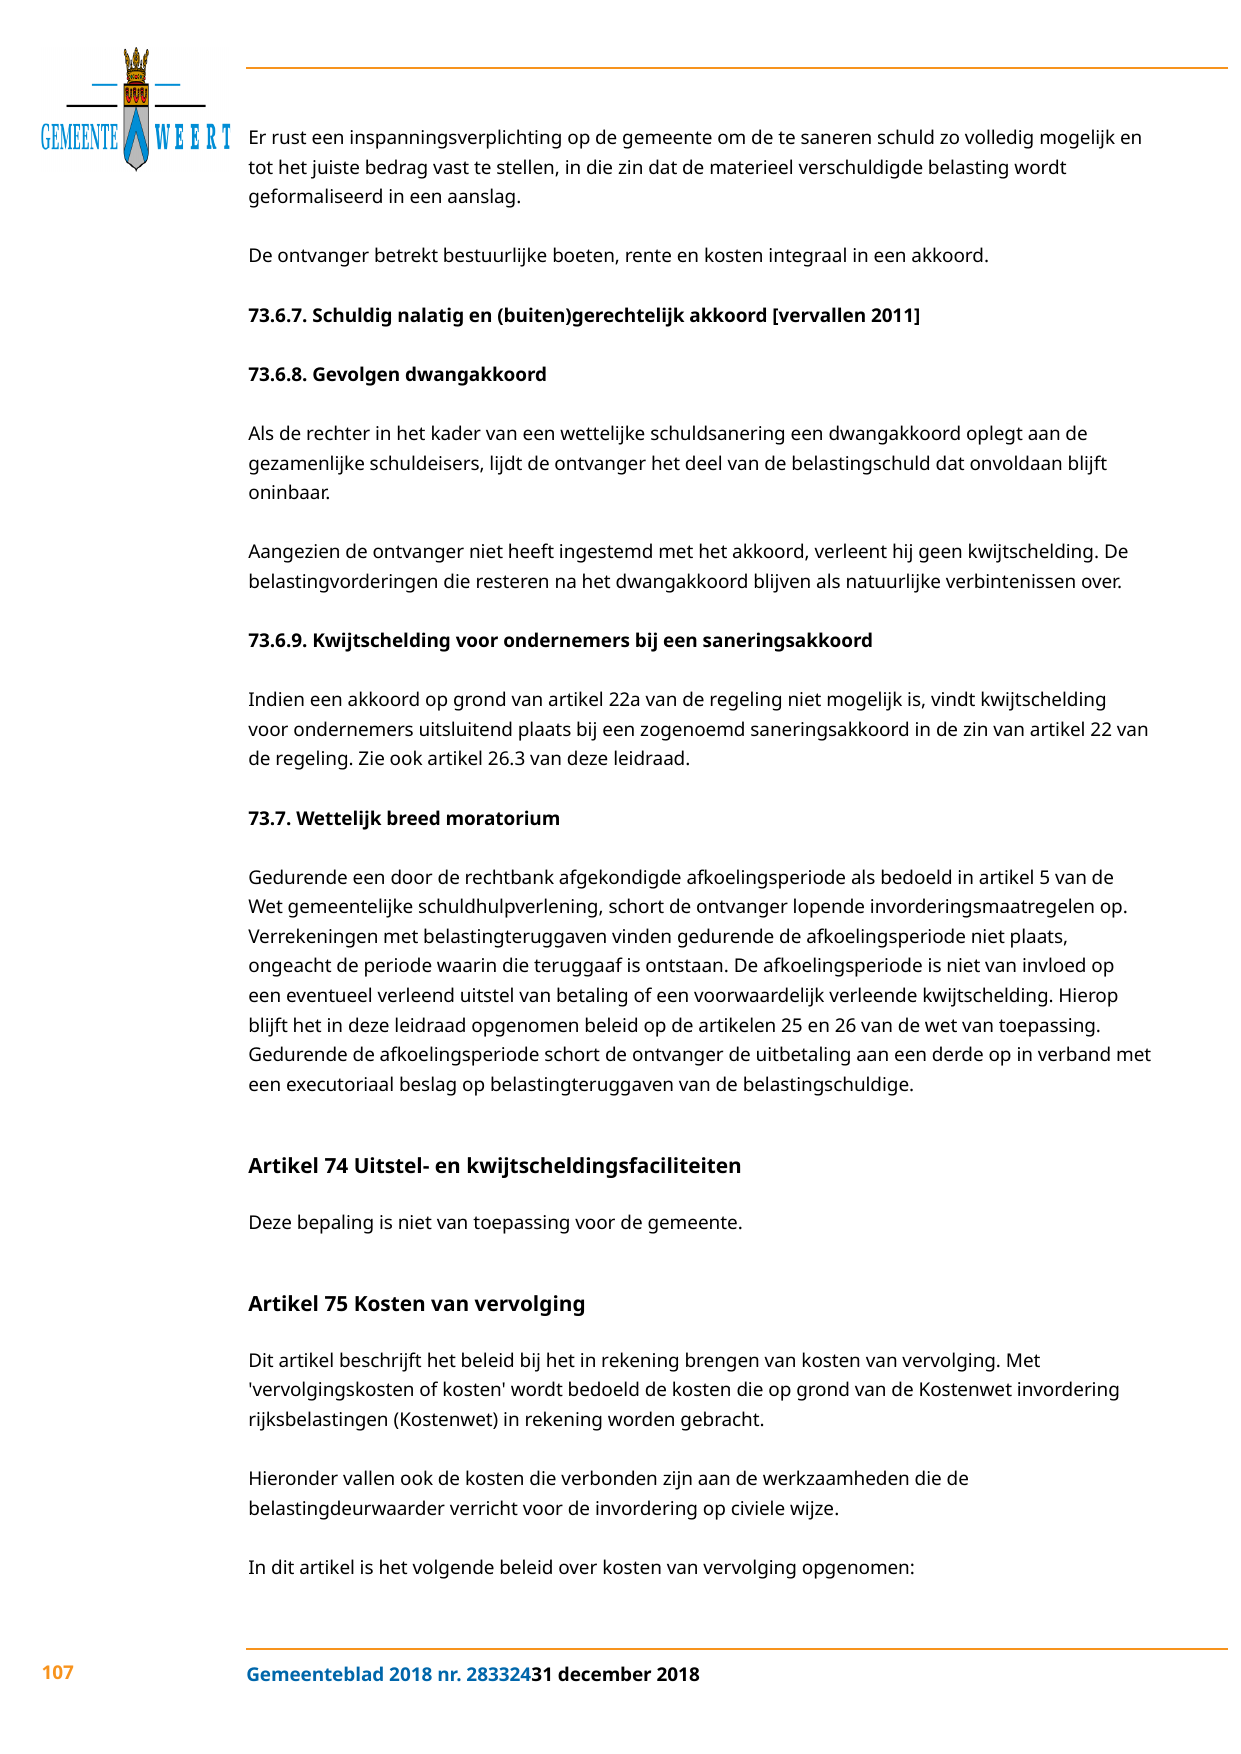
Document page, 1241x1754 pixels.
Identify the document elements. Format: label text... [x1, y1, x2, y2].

text Deze bepaling is niet van toepassing voor de gemeente. [248, 1209, 1152, 1235]
picture [41, 47, 231, 172]
text 73.7. Wettelijk breed moratorium [248, 805, 1152, 831]
text 73.6.8. Gevolgen dwangakkoord [248, 361, 1152, 387]
text Er rust een inspanningsverplichting op de gemeente om de te saneren schuld zo volledig mogelijk en tot het juiste bedrag vast te stellen, in die zin dat de materieel verschuldigde belasting wordt geformaliseerd in een aanslag. [248, 124, 1152, 209]
text De ontvanger betrekt bestuurlijke boeten, rente en kosten integraal in een akkoord. [248, 243, 1152, 268]
text Dit artikel beschrijft het beleid bij het in rekening brengen van kosten van vervolging. Met 'vervolgingskosten of kosten' wordt bedoeld de kosten die op grond van de Kostenwet invordering rijksbelastingen (Kostenwet) in rekening worden gebracht. [248, 1347, 1152, 1432]
text Artikel 75 Kosten van vervolging [248, 1289, 1152, 1317]
text 73.6.9. Kwijtschelding voor ondernemers bij een saneringsakkoord [248, 627, 1152, 653]
text Aangezien de ontvanger niet heeft ingestemd met het akkoord, verleent hij geen kwijtschelding. De belastingvorderingen die resteren na het dwangakkoord blijven als natuurlijke verbintenissen over. [248, 538, 1152, 594]
text 73.6.7. Schuldig nalatig en (buiten)gerechtelijk akkoord [vervallen 2011] [248, 302, 1152, 328]
text Artikel 74 Uitstel- en kwijtscheldingsfaciliteiten [248, 1151, 1152, 1179]
text Gedurende een door de rechtbank afgekondigde afkoelingsperiode als bedoeld in artikel 5 van de Wet gemeentelijke schuldhulpverlening, schort de ontvanger lopende invorderingsmaatregelen op. Verrekeningen met belastingteruggaven vinden gedurende de afkoelingsperiode niet plaats, ongeacht de periode waarin die teruggaaf is ontstaan. De afkoelingsperiode is niet van invloed op een eventueel verleend uitstel van betaling of een voorwaardelijk verleende kwijtschelding. Hierop blijft het in deze leidraad opgenomen beleid op de artikelen 25 en 26 van de wet van toepassing. Gedurende de afkoelingsperiode schort de ontvanger de uitbetaling aan een derde op in verband met een executoriaal beslag op belastingteruggaven van de belastingschuldige. [248, 864, 1152, 1097]
text In dit artikel is het volgende beleid over kosten van vervolging opgenomen: [248, 1554, 1152, 1580]
text Hieronder vallen ook de kosten die verbonden zijn aan de werkzaamheden die de belastingdeurwaarder verricht voor de invordering op civiele wijze. [248, 1465, 1152, 1521]
text Indien een akkoord op grond van artikel 22a van de regeling niet mogelijk is, vindt kwijtschelding voor ondernemers uitsluitend plaats bij een zogenoemd saneringsakkoord in de zin van artikel 22 van de regeling. Zie ook artikel 26.3 van deze leidraad. [248, 686, 1152, 771]
text Als de rechter in het kader van een wettelijke schuldsanering een dwangakkoord oplegt aan de gezamenlijke schuldeisers, lijdt de ontvanger het deel van de belastingschuld dat onvoldaan blijft oninbaar. [248, 420, 1152, 505]
